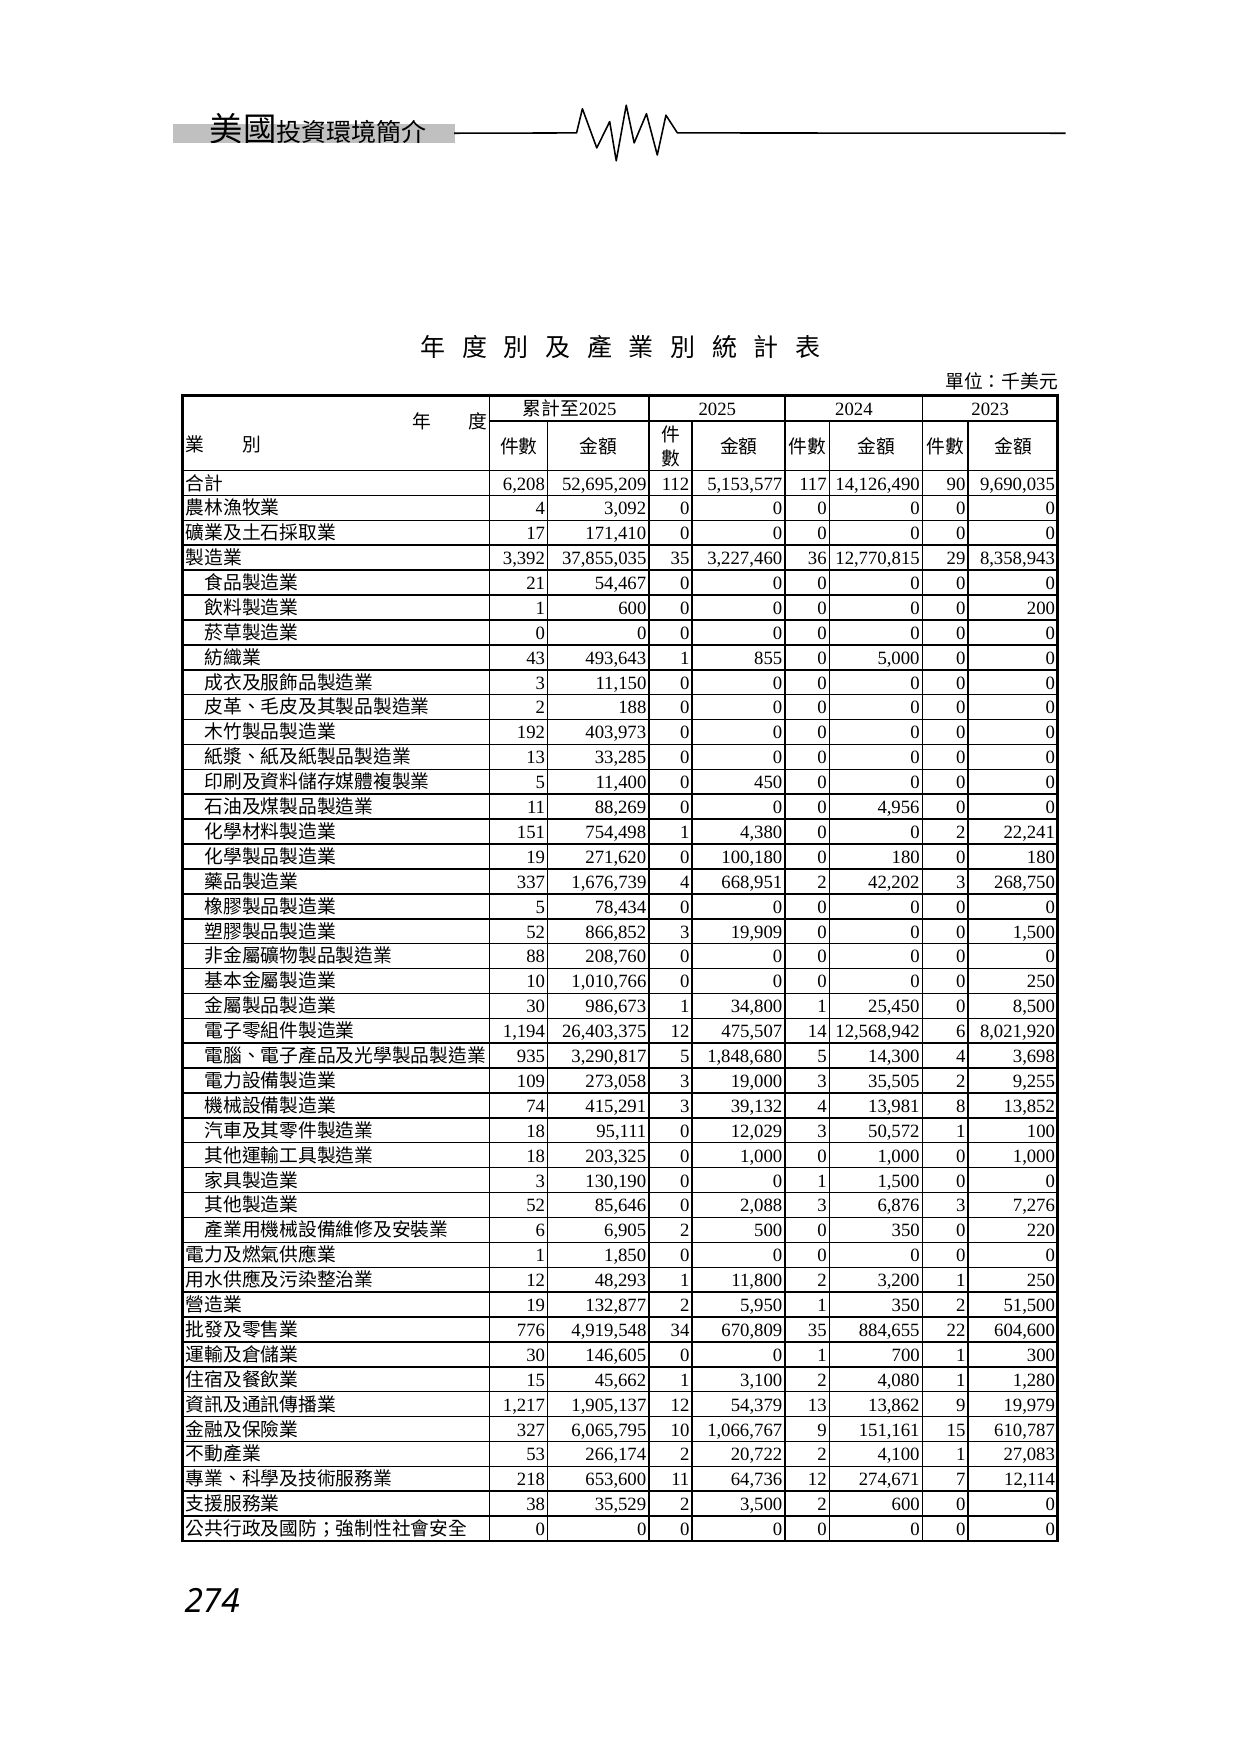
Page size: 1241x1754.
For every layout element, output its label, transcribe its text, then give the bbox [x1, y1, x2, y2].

table_cell 0 [786, 969, 829, 992]
table_cell 0 [969, 671, 1056, 694]
table_cell 1 [490, 596, 547, 619]
table_cell 0 [923, 621, 967, 644]
table_cell 8,358,943 [969, 546, 1056, 569]
table_cell 34 [650, 1318, 691, 1341]
table_cell 0 [969, 1168, 1056, 1192]
table_cell 475,507 [693, 1019, 784, 1042]
table_cell 3,500 [693, 1492, 784, 1515]
table_cell 0 [786, 895, 829, 918]
table_cell 0 [923, 895, 967, 918]
table_cell 11 [650, 1467, 691, 1490]
table_cell 208,760 [548, 944, 648, 968]
table_cell 180 [969, 845, 1056, 868]
table_cell 12 [650, 1392, 691, 1416]
table_cell 0 [969, 944, 1056, 968]
table_cell 0 [650, 671, 691, 694]
table_cell 1,676,739 [548, 870, 648, 893]
table_cell 0 [650, 1168, 691, 1192]
table_cell 件數 [650, 422, 691, 470]
table_cell 6 [923, 1019, 967, 1042]
table_header 2025 [650, 397, 784, 420]
table_cell 109 [490, 1069, 547, 1092]
table_cell 1,850 [548, 1243, 648, 1266]
table_cell 0 [830, 920, 922, 943]
table_cell 52 [490, 920, 547, 943]
table_cell 188 [548, 695, 648, 719]
table_cell 0 [693, 969, 784, 992]
table_cell 0 [650, 1143, 691, 1167]
table_cell 884,655 [830, 1318, 922, 1341]
table_cell 0 [650, 1193, 691, 1217]
table_cell 20,722 [693, 1442, 784, 1466]
table_cell 件數 [923, 422, 967, 470]
table_cell 600 [830, 1492, 922, 1515]
table_cell 35 [786, 1318, 829, 1341]
table_cell 4,956 [830, 795, 922, 818]
table_cell 菸草製造業 [184, 621, 489, 644]
table_cell 0 [923, 745, 967, 768]
table_cell 13,862 [830, 1392, 922, 1416]
table_cell 22 [923, 1318, 967, 1341]
table_cell 3 [786, 1119, 829, 1142]
table_cell 化學材料製造業 [184, 820, 489, 843]
table_cell 1 [650, 1268, 691, 1291]
table_cell 0 [923, 1218, 967, 1241]
table_cell 金額 [969, 422, 1056, 470]
table_cell 17 [490, 521, 547, 544]
table_cell 9 [786, 1417, 829, 1441]
table_cell 0 [830, 895, 922, 918]
table_cell 其他運輸工具製造業 [184, 1143, 489, 1167]
table_cell 0 [786, 1243, 829, 1266]
table_cell 1,217 [490, 1392, 547, 1416]
table_cell 9,690,035 [969, 471, 1056, 494]
table_header 年 度 業 別 [184, 397, 489, 470]
table_cell 300 [969, 1343, 1056, 1366]
table_cell 0 [923, 1243, 967, 1266]
table_cell 0 [786, 920, 829, 943]
table_cell 0 [923, 720, 967, 743]
table_cell 0 [490, 1517, 547, 1540]
table_cell 3,100 [693, 1368, 784, 1391]
table_cell 8,500 [969, 994, 1056, 1017]
table_cell 88,269 [548, 795, 648, 818]
table_cell 0 [923, 845, 967, 868]
table_cell 0 [830, 695, 922, 719]
table_cell 0 [969, 720, 1056, 743]
table_cell 35,505 [830, 1069, 922, 1092]
table_cell 0 [830, 745, 922, 768]
table_cell 54,379 [693, 1392, 784, 1416]
table_cell 450 [693, 770, 784, 793]
table_cell 7,276 [969, 1193, 1056, 1217]
table_cell 0 [969, 1492, 1056, 1515]
table_cell 0 [786, 1517, 829, 1540]
table_cell 6,876 [830, 1193, 922, 1217]
table_cell 45,662 [548, 1368, 648, 1391]
table_cell 金額 [548, 422, 648, 470]
table_cell 3 [490, 671, 547, 694]
table_cell 0 [830, 1243, 922, 1266]
table_cell 15 [923, 1417, 967, 1441]
table_cell 0 [786, 596, 829, 619]
table_cell 13,852 [969, 1094, 1056, 1117]
table_cell 33,285 [548, 745, 648, 768]
table_cell 0 [693, 521, 784, 544]
table_cell 0 [693, 1343, 784, 1366]
table_cell 986,673 [548, 994, 648, 1017]
table_cell 0 [923, 920, 967, 943]
table_cell 0 [786, 1218, 829, 1241]
table_cell 0 [650, 1119, 691, 1142]
table_cell 成衣及服飾品製造業 [184, 671, 489, 694]
table_cell 19,000 [693, 1069, 784, 1092]
table_cell 271,620 [548, 845, 648, 868]
table_cell 30 [490, 994, 547, 1017]
table_cell 0 [693, 720, 784, 743]
table_cell 1,500 [830, 1168, 922, 1192]
table_cell 218 [490, 1467, 547, 1490]
table_cell 2 [923, 820, 967, 843]
table_cell 用水供應及污染整治業 [184, 1268, 489, 1291]
table_cell 3 [650, 1094, 691, 1117]
table_cell 500 [693, 1218, 784, 1241]
table_cell 2 [650, 1218, 691, 1241]
table_cell 1 [923, 1343, 967, 1366]
table_cell 0 [693, 496, 784, 519]
table_cell 0 [650, 571, 691, 594]
table_cell 0 [650, 1517, 691, 1540]
table_cell 0 [490, 621, 547, 644]
table_cell 3 [786, 1193, 829, 1217]
table_cell 754,498 [548, 820, 648, 843]
table_cell 0 [923, 596, 967, 619]
table_cell 130,190 [548, 1168, 648, 1192]
table_cell 0 [786, 745, 829, 768]
table_cell 18 [490, 1143, 547, 1167]
table_cell 0 [786, 646, 829, 669]
table_cell 0 [650, 1243, 691, 1266]
table_cell 0 [786, 720, 829, 743]
table_cell 0 [969, 521, 1056, 544]
table_cell 合計 [184, 471, 489, 494]
table_cell 0 [923, 969, 967, 992]
table_cell 43 [490, 646, 547, 669]
table_cell 26,403,375 [548, 1019, 648, 1042]
table_cell 192 [490, 720, 547, 743]
table_cell 0 [650, 770, 691, 793]
table_cell 0 [969, 1243, 1056, 1266]
table_cell 1 [490, 1243, 547, 1266]
table_cell 50,572 [830, 1119, 922, 1142]
table_cell 1 [923, 1119, 967, 1142]
table_cell 0 [693, 1517, 784, 1540]
table_cell 12,114 [969, 1467, 1056, 1490]
table_cell 0 [650, 621, 691, 644]
table_cell 12,029 [693, 1119, 784, 1142]
table_cell 3 [923, 870, 967, 893]
table_cell 批發及零售業 [184, 1318, 489, 1341]
table_cell 0 [786, 770, 829, 793]
table_cell 金屬製品製造業 [184, 994, 489, 1017]
table_cell 0 [830, 596, 922, 619]
table_cell 0 [650, 596, 691, 619]
table_cell 產業用機械設備維修及安裝業 [184, 1218, 489, 1241]
table_cell 4,100 [830, 1442, 922, 1466]
table_cell 48,293 [548, 1268, 648, 1291]
table_cell 非金屬礦物製品製造業 [184, 944, 489, 968]
table_cell 塑膠製品製造業 [184, 920, 489, 943]
table_cell 700 [830, 1343, 922, 1366]
text 單位：千美元 [183, 366, 1058, 393]
table_cell 0 [786, 820, 829, 843]
table_cell 0 [923, 496, 967, 519]
table_cell 紡織業 [184, 646, 489, 669]
table_cell 5 [490, 770, 547, 793]
table_cell 5,153,577 [693, 471, 784, 494]
table_cell 403,973 [548, 720, 648, 743]
table_cell 汽車及其零件製造業 [184, 1119, 489, 1142]
table_cell 2 [923, 1293, 967, 1316]
table_cell 604,600 [969, 1318, 1056, 1341]
table_cell 專業、科學及技術服務業 [184, 1467, 489, 1490]
table_cell 0 [830, 720, 922, 743]
table_cell 0 [650, 745, 691, 768]
table_cell 4 [650, 870, 691, 893]
table_cell 203,325 [548, 1143, 648, 1167]
table_cell 14,126,490 [830, 471, 922, 494]
table_cell 不動產業 [184, 1442, 489, 1466]
table_cell 670,809 [693, 1318, 784, 1341]
table_cell 2 [923, 1069, 967, 1092]
table_cell 5,950 [693, 1293, 784, 1316]
table_cell 274,671 [830, 1467, 922, 1490]
table_cell 0 [693, 671, 784, 694]
table_cell 776 [490, 1318, 547, 1341]
table_cell 180 [830, 845, 922, 868]
table_cell 337 [490, 870, 547, 893]
table_cell 78,434 [548, 895, 648, 918]
table_cell 38 [490, 1492, 547, 1515]
table_cell 0 [548, 621, 648, 644]
table_cell 機械設備製造業 [184, 1094, 489, 1117]
table_cell 3 [490, 1168, 547, 1192]
table_cell 21 [490, 571, 547, 594]
table_cell 35 [650, 546, 691, 569]
table_cell 1,194 [490, 1019, 547, 1042]
table_cell 1 [786, 994, 829, 1017]
table_cell 0 [969, 695, 1056, 719]
table_cell 3 [650, 1069, 691, 1092]
table_cell 木竹製品製造業 [184, 720, 489, 743]
table_cell 19,909 [693, 920, 784, 943]
table_cell 0 [786, 621, 829, 644]
table_cell 0 [693, 1243, 784, 1266]
table_cell 家具製造業 [184, 1168, 489, 1192]
table_cell 1 [786, 1343, 829, 1366]
table_cell 610,787 [969, 1417, 1056, 1441]
table_cell 0 [969, 770, 1056, 793]
table_cell 件數 [786, 422, 829, 470]
table_cell 0 [693, 695, 784, 719]
table_cell 0 [923, 571, 967, 594]
table_cell 53 [490, 1442, 547, 1466]
table_cell 10 [650, 1417, 691, 1441]
table_cell 600 [548, 596, 648, 619]
table_cell 0 [786, 496, 829, 519]
table_cell 營造業 [184, 1293, 489, 1316]
table_cell 268,750 [969, 870, 1056, 893]
table_cell 電力及燃氣供應業 [184, 1243, 489, 1266]
table_cell 0 [650, 496, 691, 519]
table_cell 13 [490, 745, 547, 768]
table_cell 11 [490, 795, 547, 818]
table_cell 0 [650, 795, 691, 818]
table_cell 668,951 [693, 870, 784, 893]
table_cell 2 [490, 695, 547, 719]
table_cell 0 [693, 795, 784, 818]
table_cell 39,132 [693, 1094, 784, 1117]
table_cell 0 [969, 795, 1056, 818]
table_cell 171,410 [548, 521, 648, 544]
table_cell 0 [969, 496, 1056, 519]
table_cell 食品製造業 [184, 571, 489, 594]
table_cell 273,058 [548, 1069, 648, 1092]
table_cell 0 [786, 944, 829, 968]
table_cell 14,300 [830, 1044, 922, 1067]
table_cell 1 [650, 646, 691, 669]
table_cell 64,736 [693, 1467, 784, 1490]
table_cell 27,083 [969, 1442, 1056, 1466]
table_cell 0 [786, 571, 829, 594]
table_cell 0 [786, 671, 829, 694]
table_cell 3,698 [969, 1044, 1056, 1067]
table_cell 4,380 [693, 820, 784, 843]
table_cell 9 [923, 1392, 967, 1416]
table_cell 6 [490, 1218, 547, 1241]
table_cell 132,877 [548, 1293, 648, 1316]
table_cell 1 [650, 994, 691, 1017]
table_cell 19,979 [969, 1392, 1056, 1416]
table_cell 2 [650, 1442, 691, 1466]
table_cell 1,000 [969, 1143, 1056, 1167]
table_cell 其他製造業 [184, 1193, 489, 1217]
table_cell 11,400 [548, 770, 648, 793]
table_cell 35,529 [548, 1492, 648, 1515]
table_cell 0 [786, 521, 829, 544]
table_cell 493,643 [548, 646, 648, 669]
table_cell 0 [969, 895, 1056, 918]
table_cell 藥品製造業 [184, 870, 489, 893]
table_cell 5 [786, 1044, 829, 1067]
table_cell 0 [786, 1143, 829, 1167]
table_cell 0 [650, 895, 691, 918]
table_cell 0 [650, 521, 691, 544]
table_cell 0 [923, 1168, 967, 1192]
table_cell 112 [650, 471, 691, 494]
table_cell 7 [923, 1467, 967, 1490]
table_cell 件數 [490, 422, 547, 470]
table_cell 14 [786, 1019, 829, 1042]
table_cell 0 [969, 621, 1056, 644]
table_cell 3,392 [490, 546, 547, 569]
table_cell 製造業 [184, 546, 489, 569]
table_cell 0 [923, 695, 967, 719]
table_cell 52,695,209 [548, 471, 648, 494]
table_cell 13,981 [830, 1094, 922, 1117]
table_cell 100 [969, 1119, 1056, 1142]
table_cell 橡膠製品製造業 [184, 895, 489, 918]
table_cell 2 [786, 1268, 829, 1291]
table_cell 88 [490, 944, 547, 968]
table_cell 0 [923, 944, 967, 968]
table_cell 52 [490, 1193, 547, 1217]
table_cell 6,065,795 [548, 1417, 648, 1441]
table_cell 0 [693, 571, 784, 594]
table_cell 18 [490, 1119, 547, 1142]
table_cell 0 [923, 1492, 967, 1515]
table_cell 礦業及土石採取業 [184, 521, 489, 544]
table_cell 0 [650, 720, 691, 743]
table_cell 4 [786, 1094, 829, 1117]
table_cell 0 [650, 1343, 691, 1366]
table_cell 8,021,920 [969, 1019, 1056, 1042]
table_cell 350 [830, 1218, 922, 1241]
table_cell 85,646 [548, 1193, 648, 1217]
table_cell 0 [923, 521, 967, 544]
table_cell 0 [830, 944, 922, 968]
table_cell 4,919,548 [548, 1318, 648, 1341]
table_cell 415,291 [548, 1094, 648, 1117]
table_cell 1,000 [830, 1143, 922, 1167]
table_cell 0 [923, 1143, 967, 1167]
table_cell 1,066,767 [693, 1417, 784, 1441]
table_cell 51,500 [969, 1293, 1056, 1316]
table_cell 1,848,680 [693, 1044, 784, 1067]
table_cell 0 [693, 944, 784, 968]
table_cell 3,092 [548, 496, 648, 519]
table_cell 2 [786, 1442, 829, 1466]
table_cell 電力設備製造業 [184, 1069, 489, 1092]
table_cell 1 [650, 820, 691, 843]
table_cell 36 [786, 546, 829, 569]
table_cell 1 [786, 1168, 829, 1192]
table_cell 6,905 [548, 1218, 648, 1241]
table_cell 0 [969, 1517, 1056, 1540]
table_cell 653,600 [548, 1467, 648, 1490]
table_header 累計至2025 [490, 397, 648, 420]
table_cell 0 [923, 646, 967, 669]
table_cell 住宿及餐飲業 [184, 1368, 489, 1391]
table_cell 1 [786, 1293, 829, 1316]
table_cell 4 [923, 1044, 967, 1067]
table_cell 266,174 [548, 1442, 648, 1466]
table_cell 0 [969, 571, 1056, 594]
table_cell 石油及煤製品製造業 [184, 795, 489, 818]
table_cell 0 [830, 521, 922, 544]
table_cell 1,010,766 [548, 969, 648, 992]
table_cell 紙漿、紙及紙製品製造業 [184, 745, 489, 768]
table_cell 公共行政及國防；強制性社會安全 [184, 1517, 489, 1540]
table_cell 1,905,137 [548, 1392, 648, 1416]
table_cell 0 [830, 621, 922, 644]
table_cell 12 [786, 1467, 829, 1490]
table_cell 12,568,942 [830, 1019, 922, 1042]
table_cell 13 [786, 1392, 829, 1416]
table_cell 74 [490, 1094, 547, 1117]
table_cell 19 [490, 845, 547, 868]
table_cell 15 [490, 1368, 547, 1391]
table_cell 0 [786, 695, 829, 719]
table_cell 金額 [693, 422, 784, 470]
table_cell 37,855,035 [548, 546, 648, 569]
table_cell 0 [548, 1517, 648, 1540]
table_cell 146,605 [548, 1343, 648, 1366]
table_cell 基本金屬製造業 [184, 969, 489, 992]
table_cell 0 [923, 795, 967, 818]
table_cell 支援服務業 [184, 1492, 489, 1515]
table_cell 印刷及資料儲存媒體複製業 [184, 770, 489, 793]
table_cell 34,800 [693, 994, 784, 1017]
table_cell 5 [650, 1044, 691, 1067]
table_cell 飲料製造業 [184, 596, 489, 619]
table_cell 11,800 [693, 1268, 784, 1291]
table_cell 0 [830, 820, 922, 843]
table_cell 866,852 [548, 920, 648, 943]
table_cell 金額 [830, 422, 922, 470]
table_cell 250 [969, 969, 1056, 992]
table_cell 0 [693, 895, 784, 918]
table_cell 12,770,815 [830, 546, 922, 569]
table_cell 農林漁牧業 [184, 496, 489, 519]
table_cell 0 [650, 944, 691, 968]
table_cell 25,450 [830, 994, 922, 1017]
table_cell 1 [923, 1268, 967, 1291]
table_cell 5 [490, 895, 547, 918]
table_cell 10 [490, 969, 547, 992]
table_cell 3 [923, 1193, 967, 1217]
table_header 2023 [923, 397, 1056, 420]
table_cell 金融及保險業 [184, 1417, 489, 1441]
table_cell 0 [693, 621, 784, 644]
table_cell 3,290,817 [548, 1044, 648, 1067]
table_cell 化學製品製造業 [184, 845, 489, 868]
table_cell 19 [490, 1293, 547, 1316]
table_cell 250 [969, 1268, 1056, 1291]
table_cell 0 [830, 671, 922, 694]
table_cell 運輸及倉儲業 [184, 1343, 489, 1366]
table_cell 1,000 [693, 1143, 784, 1167]
table_cell 5,000 [830, 646, 922, 669]
table_cell 0 [693, 1168, 784, 1192]
table_cell 220 [969, 1218, 1056, 1241]
table_cell 22,241 [969, 820, 1056, 843]
table_cell 0 [923, 770, 967, 793]
table_cell 2 [786, 1492, 829, 1515]
table_cell 1 [923, 1368, 967, 1391]
table_cell 2 [650, 1293, 691, 1316]
table_cell 2,088 [693, 1193, 784, 1217]
table_cell 0 [830, 1517, 922, 1540]
table_cell 151,161 [830, 1417, 922, 1441]
table_cell 0 [830, 770, 922, 793]
table_cell 90 [923, 471, 967, 494]
table_cell 2 [786, 1368, 829, 1391]
table_cell 0 [969, 646, 1056, 669]
table_cell 0 [830, 969, 922, 992]
table_cell 200 [969, 596, 1056, 619]
table_cell 0 [650, 969, 691, 992]
table_cell 0 [923, 1517, 967, 1540]
table_cell 2 [786, 870, 829, 893]
table_cell 1,280 [969, 1368, 1056, 1391]
table_cell 30 [490, 1343, 547, 1366]
table_cell 117 [786, 471, 829, 494]
table_cell 3,227,460 [693, 546, 784, 569]
table_cell 2 [650, 1492, 691, 1515]
table_cell 8 [923, 1094, 967, 1117]
table_cell 95,111 [548, 1119, 648, 1142]
table_cell 1 [650, 1368, 691, 1391]
table_cell 資訊及通訊傳播業 [184, 1392, 489, 1416]
table_cell 4 [490, 496, 547, 519]
table_cell 1,500 [969, 920, 1056, 943]
table_cell 12 [650, 1019, 691, 1042]
table_cell 3 [786, 1069, 829, 1092]
table_cell 54,467 [548, 571, 648, 594]
table_cell 0 [693, 745, 784, 768]
table_cell 皮革、毛皮及其製品製造業 [184, 695, 489, 719]
table_cell 0 [650, 695, 691, 719]
table_cell 0 [923, 994, 967, 1017]
table_header 2024 [786, 397, 922, 420]
table_cell 935 [490, 1044, 547, 1067]
table_cell 0 [650, 845, 691, 868]
table_cell 0 [923, 671, 967, 694]
table_cell 0 [786, 795, 829, 818]
table_cell 1 [923, 1442, 967, 1466]
table_cell 42,202 [830, 870, 922, 893]
table_cell 100,180 [693, 845, 784, 868]
table_cell 327 [490, 1417, 547, 1441]
table_cell 3 [650, 920, 691, 943]
table_cell 0 [693, 596, 784, 619]
table_cell 6,208 [490, 471, 547, 494]
table_cell 4,080 [830, 1368, 922, 1391]
table_cell 12 [490, 1268, 547, 1291]
table_cell 3,200 [830, 1268, 922, 1291]
table_cell 855 [693, 646, 784, 669]
table_cell 電腦、電子產品及光學製品製造業 [184, 1044, 489, 1067]
table_cell 電子零組件製造業 [184, 1019, 489, 1042]
table_cell 0 [786, 845, 829, 868]
table_cell 0 [830, 571, 922, 594]
table_cell 151 [490, 820, 547, 843]
table_cell 0 [830, 496, 922, 519]
table_cell 9,255 [969, 1069, 1056, 1092]
text 年度別及產業別統計表 [183, 304, 1058, 366]
table_cell 350 [830, 1293, 922, 1316]
table_cell 29 [923, 546, 967, 569]
table_cell 11,150 [548, 671, 648, 694]
table_cell 0 [969, 745, 1056, 768]
